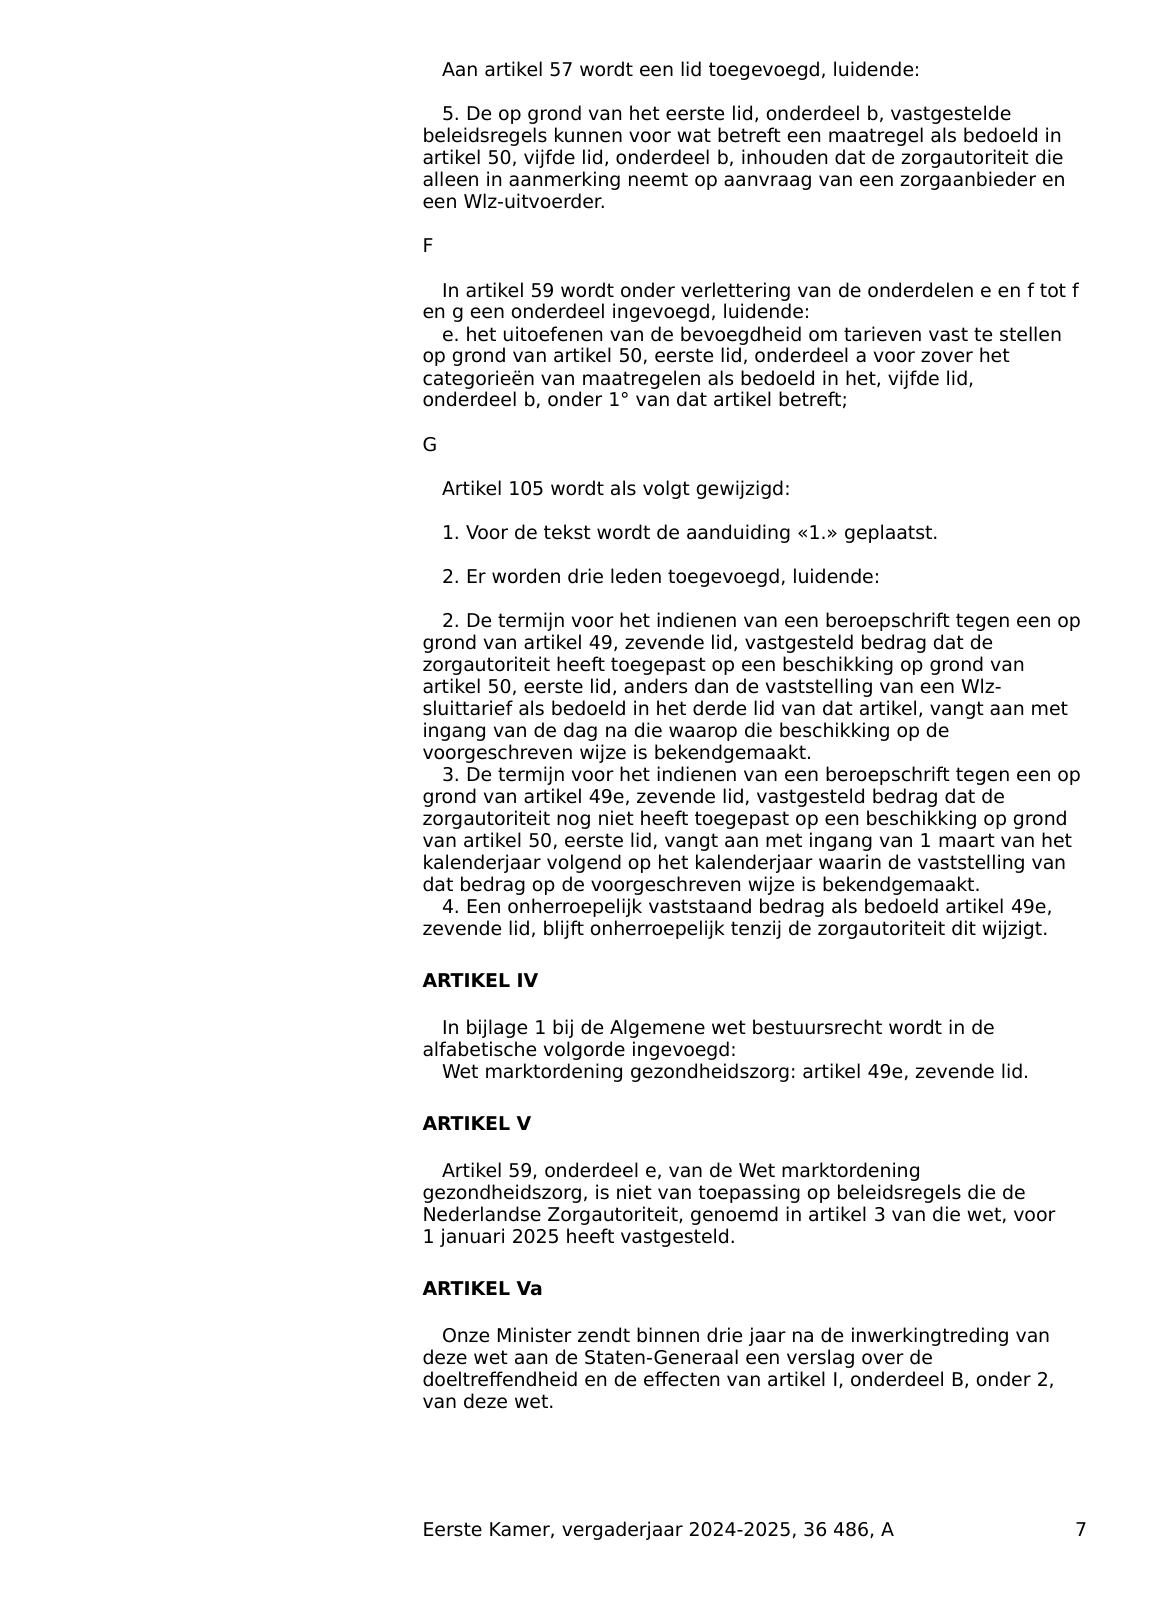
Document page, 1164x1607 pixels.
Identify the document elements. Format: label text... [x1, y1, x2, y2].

text In artikel 59 wordt onder verlettering van de onderdelen e en f tot f en g een onderdeel ingevoegd, luidende: [422, 279, 1087, 323]
subtitle ARTIKEL Va [422, 1278, 1087, 1300]
text Artikel 59, onderdeel e, van de Wet marktordening gezondheidszorg, is niet van toepassing op beleidsregels die de Nederlandse Zorgautoriteit, genoemd in artikel 3 van die wet, voor 1 januari 2025 heeft vastgesteld. [422, 1160, 1087, 1248]
text Aan artikel 57 wordt een lid toegevoegd, luidende: [422, 59, 1087, 81]
text Artikel 105 wordt als volgt gewijzigd: [422, 478, 1087, 500]
text Onze Minister zendt binnen drie jaar na de inwerkingtreding van deze wet aan de Staten-Generaal een verslag over de doeltreffendheid en de effecten van artikel I, onderdeel B, onder 2, van deze wet. [422, 1325, 1087, 1413]
text 2. De termijn voor het indienen van een beroepschrift tegen een op grond van artikel 49, zevende lid, vastgesteld bedrag dat de zorgautoriteit heeft toegepast op een beschikking op grond van artikel 50, eerste lid, anders dan de vaststelling van een Wlz-sluittarief als bedoeld in het derde lid van dat artikel, vangt aan met ingang van de dag na die waarop die beschikking op de voorgeschreven wijze is bekendgemaakt. [422, 610, 1087, 764]
text F [422, 235, 1087, 257]
text 4. Een onherroepelijk vaststaand bedrag als bedoeld artikel 49e, zevende lid, blijft onherroepelijk tenzij de zorgautoriteit dit wijzigt. [422, 896, 1087, 940]
text In bijlage 1 bij de Algemene wet bestuursrecht wordt in de alfabetische volgorde ingevoegd: [422, 1017, 1087, 1061]
subtitle ARTIKEL V [422, 1113, 1087, 1135]
text e. het uitoefenen van de bevoegdheid om tarieven vast te stellen op grond van artikel 50, eerste lid, onderdeel a voor zover het categorieën van maatregelen als bedoeld in het, vijfde lid, onderdeel b, onder 1° van dat artikel betreft; [422, 323, 1087, 411]
subtitle ARTIKEL IV [422, 970, 1087, 992]
text G [422, 433, 1087, 456]
text 1. Voor de tekst wordt de aanduiding «1.» geplaatst. [422, 522, 1087, 544]
text Wet marktordening gezondheidszorg: artikel 49e, zevende lid. [422, 1061, 1087, 1083]
text 5. De op grond van het eerste lid, onderdeel b, vastgestelde beleidsregels kunnen voor wat betreft een maatregel als bedoeld in artikel 50, vijfde lid, onderdeel b, inhouden dat de zorgautoriteit die alleen in aanmerking neemt op aanvraag van een zorgaanbieder en een Wlz-uitvoerder. [422, 103, 1087, 213]
text 3. De termijn voor het indienen van een beroepschrift tegen een op grond van artikel 49e, zevende lid, vastgesteld bedrag dat de zorgautoriteit nog niet heeft toegepast op een beschikking op grond van artikel 50, eerste lid, vangt aan met ingang van 1 maart van het kalenderjaar volgend op het kalenderjaar waarin de vaststelling van dat bedrag op de voorgeschreven wijze is bekendgemaakt. [422, 764, 1087, 896]
text 2. Er worden drie leden toegevoegd, luidende: [422, 566, 1087, 588]
